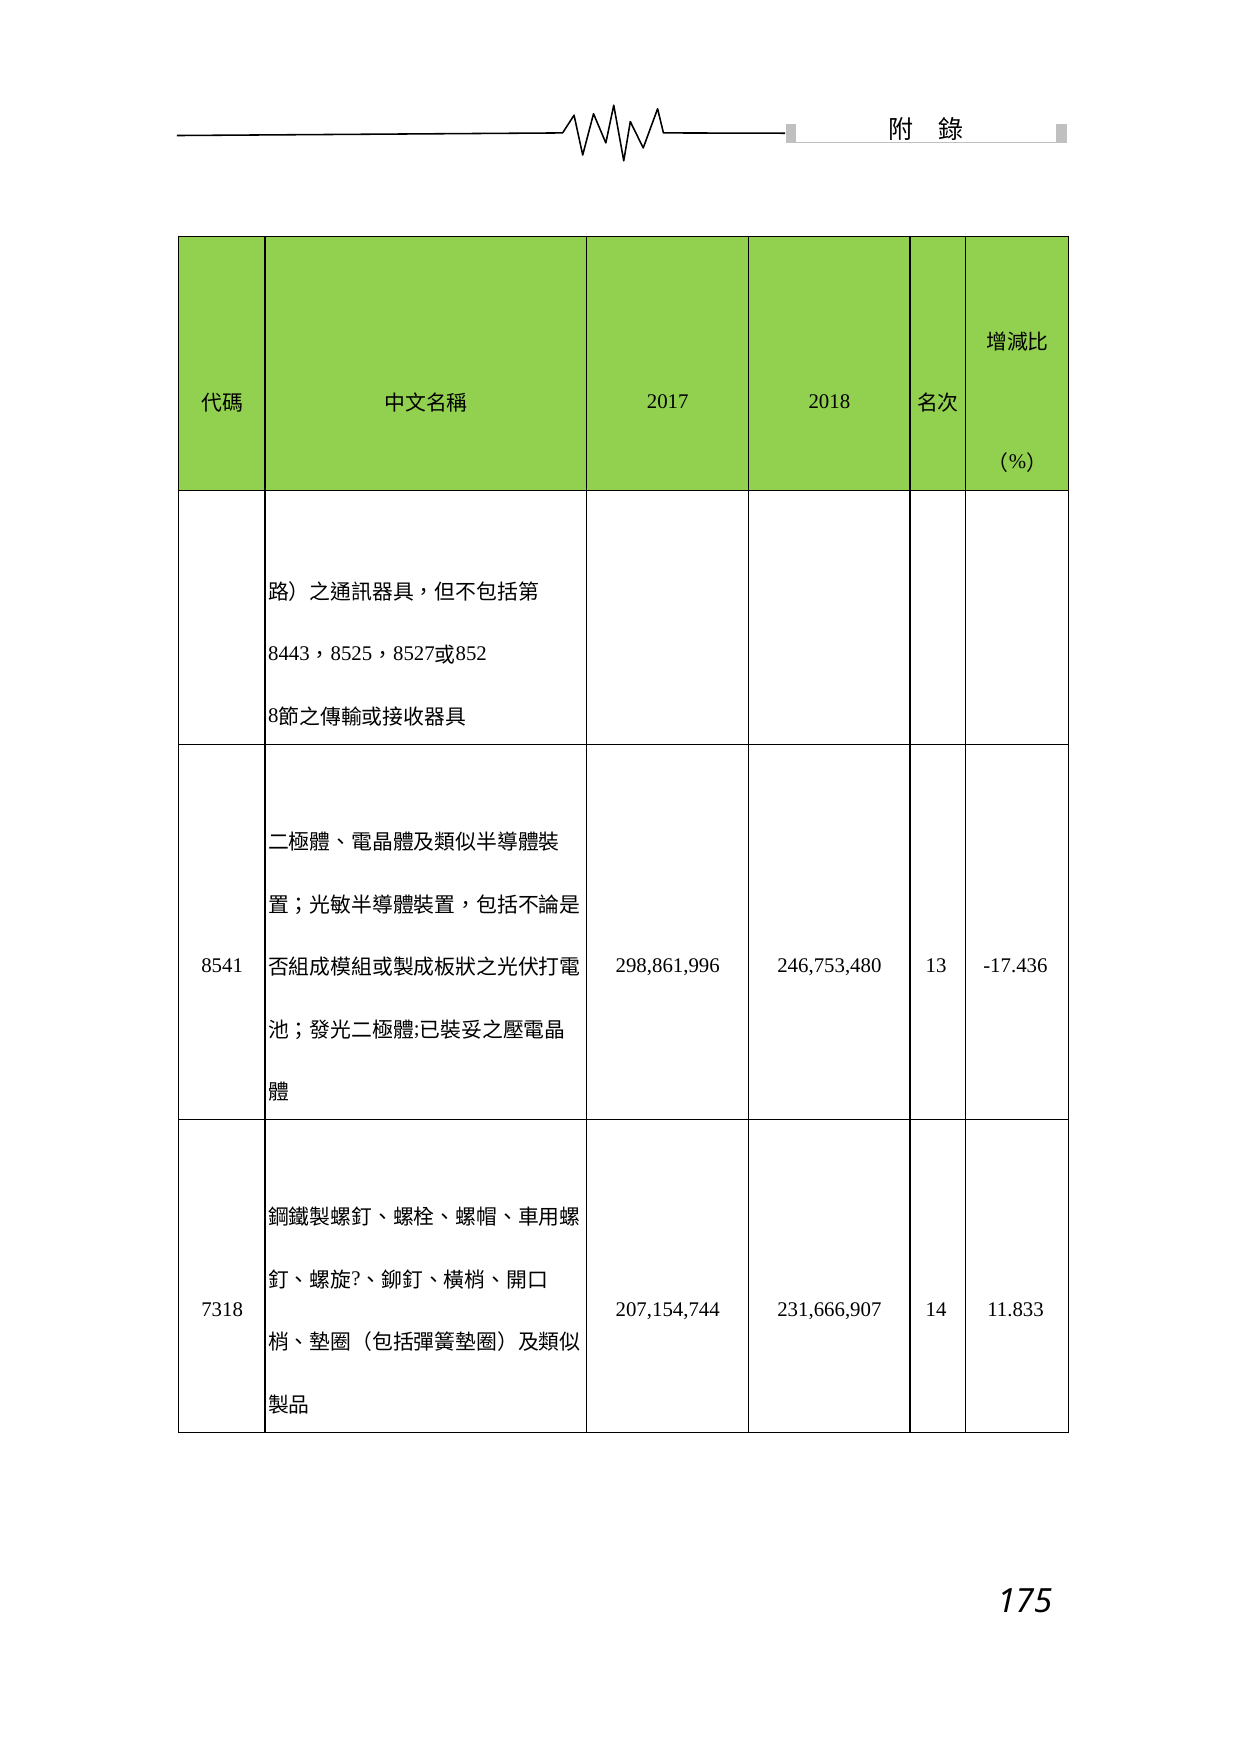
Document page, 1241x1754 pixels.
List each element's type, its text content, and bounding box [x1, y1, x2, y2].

table_header 增減比 （%） [966, 237, 1068, 490]
table_cell 231,666,907 [749, 1120, 909, 1432]
table_cell 207,154,744 [587, 1120, 748, 1432]
table_cell [966, 491, 1068, 744]
table_header 中文名稱 [266, 237, 586, 490]
table_header 2017 [587, 237, 748, 490]
table_cell [911, 491, 965, 744]
table_cell [587, 491, 748, 744]
table_header 名次 [911, 237, 965, 490]
table_cell 298,861,996 [587, 745, 748, 1119]
table_header 2018 [749, 237, 909, 490]
table_cell -17.436 [966, 745, 1068, 1119]
table_cell [179, 491, 264, 744]
table_cell 7318 [179, 1120, 264, 1432]
table_cell 路）之通訊器具，但不包括第8443，8525，8527或852 8節之傳輸或接收器具 [266, 491, 586, 744]
table_cell 鋼鐵製螺釘、螺栓、螺帽、車用螺釘、螺旋?、鉚釘、橫梢、開口梢、墊圈（包括彈簧墊圈）及類似製品 [266, 1120, 586, 1432]
table_cell 246,753,480 [749, 745, 909, 1119]
table_cell 8541 [179, 745, 264, 1119]
table_header 代碼 [179, 237, 264, 490]
table_cell 二極體、電晶體及類似半導體裝置；光敏半導體裝置，包括不論是否組成模組或製成板狀之光伏打電池；發光二極體;已裝妥之壓電晶體 [266, 745, 586, 1119]
table_cell [749, 491, 909, 744]
table_cell 11.833 [966, 1120, 1068, 1432]
table_cell 13 [911, 745, 965, 1119]
table_cell 14 [911, 1120, 965, 1432]
